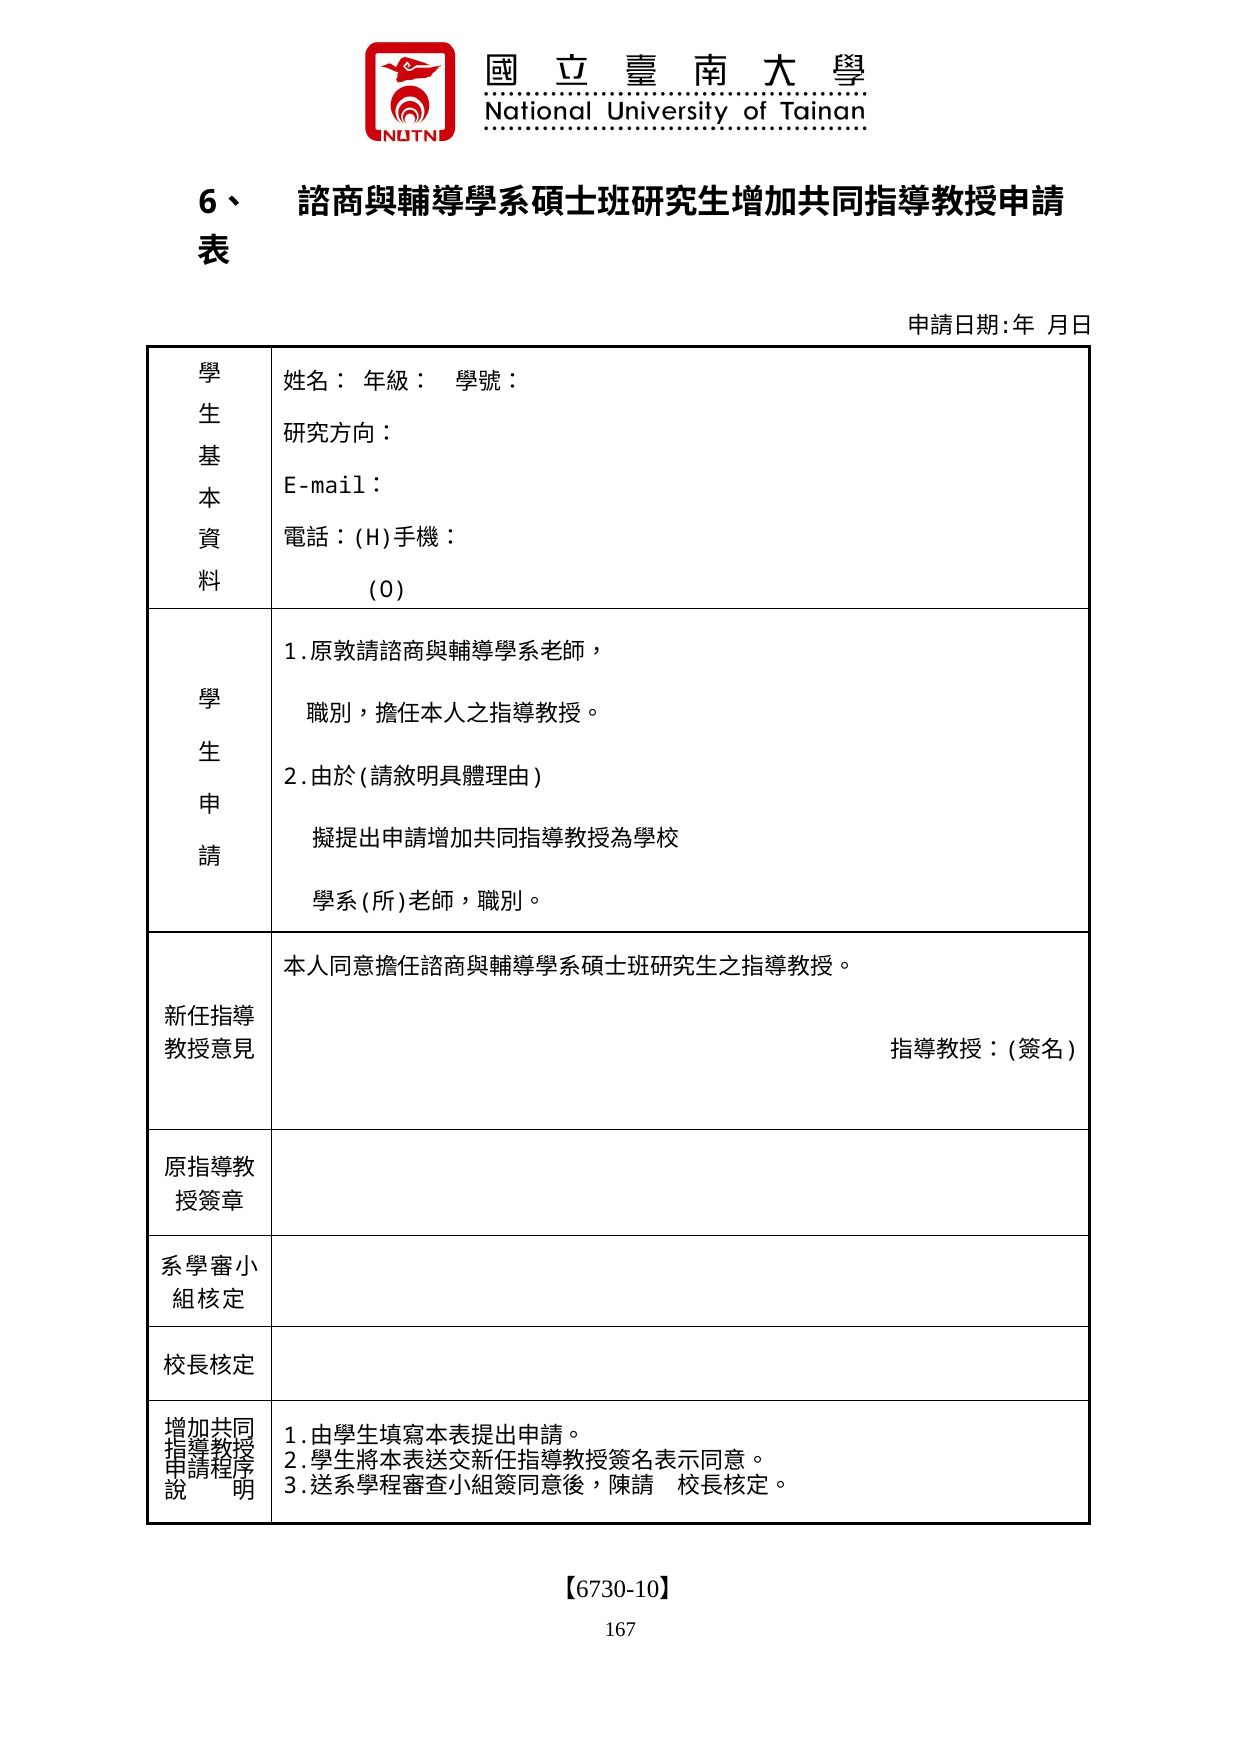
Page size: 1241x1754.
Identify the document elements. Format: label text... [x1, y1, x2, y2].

text 申請日期:年 月日 [148, 282, 1092, 345]
table_cell [272, 1236, 1088, 1326]
table_cell 原指導教授簽章 [149, 1130, 271, 1235]
table_header 學 生 基 本 資 料 [149, 348, 271, 608]
table_cell 1.原敦請諮商與輔導學系老師， 職別，擔任本人之指導教授。 2.由於(請敘明具體理由) 擬提出申請增加共同指導教授為學校 學系(所)老師，職別。 [272, 609, 1088, 931]
text 【6730-10】 [551, 1568, 689, 1605]
table_cell 學 生 申 請 [149, 609, 271, 931]
table_header 姓名： 年級： 學號： 研究方向： E-mail： 電話：(H)手機： (O) [272, 348, 1088, 608]
table_cell [272, 1327, 1088, 1400]
table_cell 校長核定 [149, 1327, 271, 1400]
table_cell [272, 1130, 1088, 1235]
table_cell 增加共同指導教授申請程序說 明 [149, 1401, 271, 1522]
table_cell 1.由學生填寫本表提出申請。 2.學生將本表送交新任指導教授簽名表示同意。 3.送系學程審查小組簽同意後，陳請 校長核定。 [272, 1401, 1088, 1522]
table_cell 系學審小組核定 [149, 1236, 271, 1326]
table_cell 新任指導教授意見 [149, 933, 271, 1129]
subtitle 諮商與輔導學系碩士班研究生增加共同指導教授申請表 [198, 175, 1092, 272]
table_cell 本人同意擔任諮商與輔導學系碩士班研究生之指導教授。 指導教授：(簽名) [272, 933, 1088, 1129]
